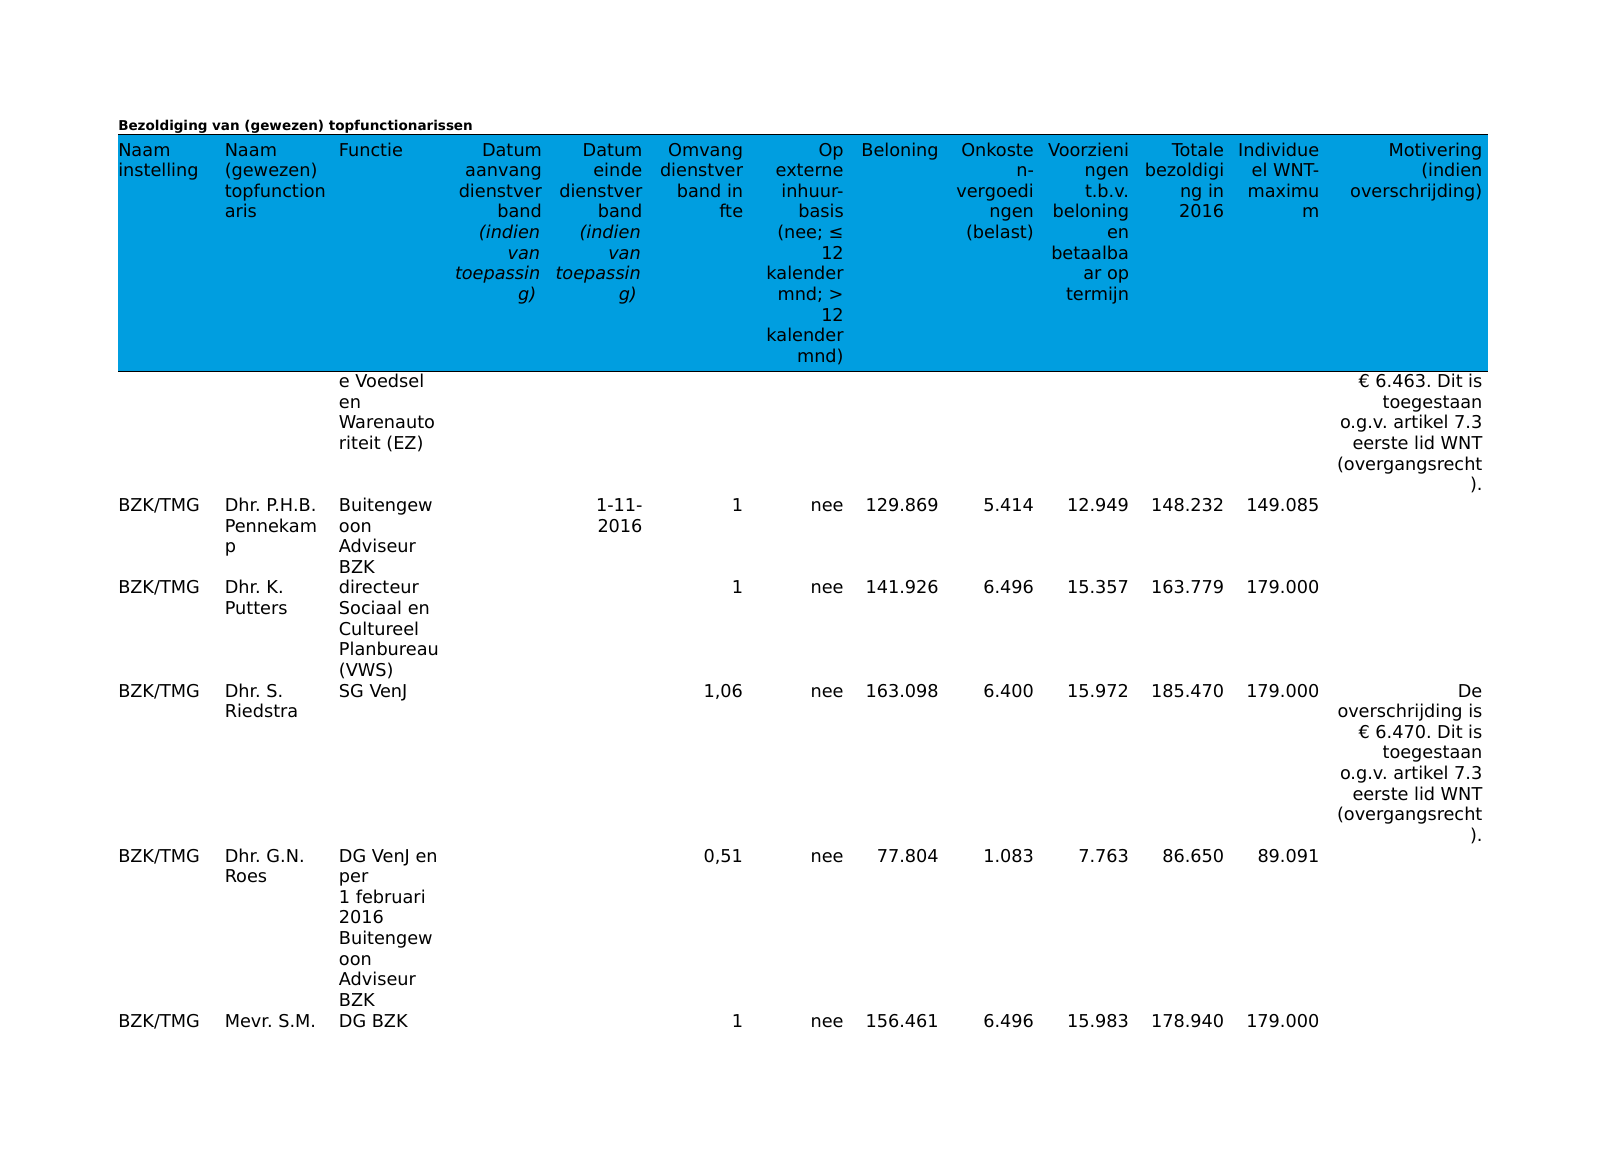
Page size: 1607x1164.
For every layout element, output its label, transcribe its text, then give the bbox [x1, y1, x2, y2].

table_cell € 6.463. Dit is toegestaan o.g.v. artikel 7.3 eerste lid WNT (overgangsrecht). [1325, 372, 1488, 495]
table_cell Op externe inhuur-basis (nee; ≤ 12 kalendermnd; > 12 kalendermnd) [749, 135, 849, 371]
table_cell 5.414 [944, 495, 1039, 577]
table_cell nee [749, 846, 849, 1011]
table_cell 15.983 [1040, 1011, 1135, 1031]
table_cell Buitengewoon Adviseur BZK [333, 495, 447, 577]
table_cell [447, 681, 547, 846]
table_cell 7.763 [1040, 846, 1135, 1011]
table_cell Functie [333, 135, 447, 371]
table_cell Beloning [849, 135, 944, 371]
table_cell [548, 681, 648, 846]
table_cell [1325, 495, 1488, 577]
table_cell [1230, 372, 1325, 495]
table_cell 12.949 [1040, 495, 1135, 577]
table_cell Mevr. S.M. [219, 1011, 333, 1031]
table_cell [219, 372, 333, 495]
table_cell BZK/TMG [118, 1011, 219, 1031]
table_cell [1040, 372, 1135, 495]
table_cell [1325, 1011, 1488, 1031]
table_cell [749, 372, 849, 495]
table_cell 185.470 [1135, 681, 1230, 846]
table_cell 163.779 [1135, 578, 1230, 681]
table_cell 179.000 [1230, 681, 1325, 846]
table_cell 15.357 [1040, 578, 1135, 681]
table_cell 0,51 [648, 846, 749, 1011]
table_header Bezoldiging van (gewezen) topfunctionarissen [118, 118, 1488, 134]
table_cell Omvang dienstverband in fte [648, 135, 749, 371]
table_cell 6.496 [944, 1011, 1039, 1031]
table_cell 86.650 [1135, 846, 1230, 1011]
table_cell nee [749, 681, 849, 846]
table_cell [447, 1011, 547, 1031]
table_cell [1325, 846, 1488, 1011]
table_cell 141.926 [849, 578, 944, 681]
table_cell 15.972 [1040, 681, 1135, 846]
table_cell [447, 372, 547, 495]
table_cell [648, 372, 749, 495]
table_cell 149.085 [1230, 495, 1325, 577]
table_cell De overschrijding is € 6.470. Dit is toegestaan o.g.v. artikel 7.3 eerste lid WNT (overgangsrecht). [1325, 681, 1488, 846]
table_cell Totale bezoldiging in 2016 [1135, 135, 1230, 371]
table_cell nee [749, 578, 849, 681]
table_cell [548, 1011, 648, 1031]
table_cell BZK/TMG [118, 495, 219, 577]
table_cell Voorzieningen t.b.v. beloningen betaalbaar op termijn [1040, 135, 1135, 371]
table_cell 1-11-2016 [548, 495, 648, 577]
table_cell nee [749, 495, 849, 577]
table_cell BZK/TMG [118, 578, 219, 681]
table_cell [849, 372, 944, 495]
table_cell [1325, 578, 1488, 681]
table_cell 148.232 [1135, 495, 1230, 577]
table_cell e Voedsel en Warenautoriteit (EZ) [333, 372, 447, 495]
table_cell 1 [648, 495, 749, 577]
table_cell Individueel WNT- maximum [1230, 135, 1325, 371]
table_cell 6.496 [944, 578, 1039, 681]
table_cell Dhr. K. Putters [219, 578, 333, 681]
table_cell Onkosten-vergoedingen (belast) [944, 135, 1039, 371]
table_cell DG BZK [333, 1011, 447, 1031]
table_cell nee [749, 1011, 849, 1031]
table_cell [447, 846, 547, 1011]
table_cell Naam instelling [118, 135, 219, 371]
table_cell [447, 495, 547, 577]
table_cell Dhr. P.H.B. Pennekamp [219, 495, 333, 577]
table_cell [118, 372, 219, 495]
table_cell DG VenJ en per 1 februari 2016 Buitengewoon Adviseur BZK [333, 846, 447, 1011]
table_cell [447, 578, 547, 681]
table_cell directeur Sociaal en Cultureel Planbureau (VWS) [333, 578, 447, 681]
table_cell Dhr. S. Riedstra [219, 681, 333, 846]
table_cell 129.869 [849, 495, 944, 577]
table_cell [548, 578, 648, 681]
table_cell 178.940 [1135, 1011, 1230, 1031]
table_cell 163.098 [849, 681, 944, 846]
table_cell 6.400 [944, 681, 1039, 846]
table_cell Dhr. G.N. Roes [219, 846, 333, 1011]
table_cell Datum einde dienstverband (indien van toepassing) [548, 135, 648, 371]
table_cell 1 [648, 1011, 749, 1031]
table_cell Naam (gewezen) topfunctionaris [219, 135, 333, 371]
table_cell 156.461 [849, 1011, 944, 1031]
table_cell BZK/TMG [118, 846, 219, 1011]
table_cell 77.804 [849, 846, 944, 1011]
table_cell [548, 372, 648, 495]
table_cell SG VenJ [333, 681, 447, 846]
table_cell 1.083 [944, 846, 1039, 1011]
table_cell Motivering (indien overschrijding) [1325, 135, 1488, 371]
table_cell 179.000 [1230, 1011, 1325, 1031]
table_cell [548, 846, 648, 1011]
table_cell [1135, 372, 1230, 495]
table_cell 179.000 [1230, 578, 1325, 681]
table_cell BZK/TMG [118, 681, 219, 846]
table_cell 1 [648, 578, 749, 681]
table_cell 1,06 [648, 681, 749, 846]
table_cell 89.091 [1230, 846, 1325, 1011]
table_cell Datum aanvang dienstverband (indien van toepassing) [447, 135, 547, 371]
table_cell [944, 372, 1039, 495]
